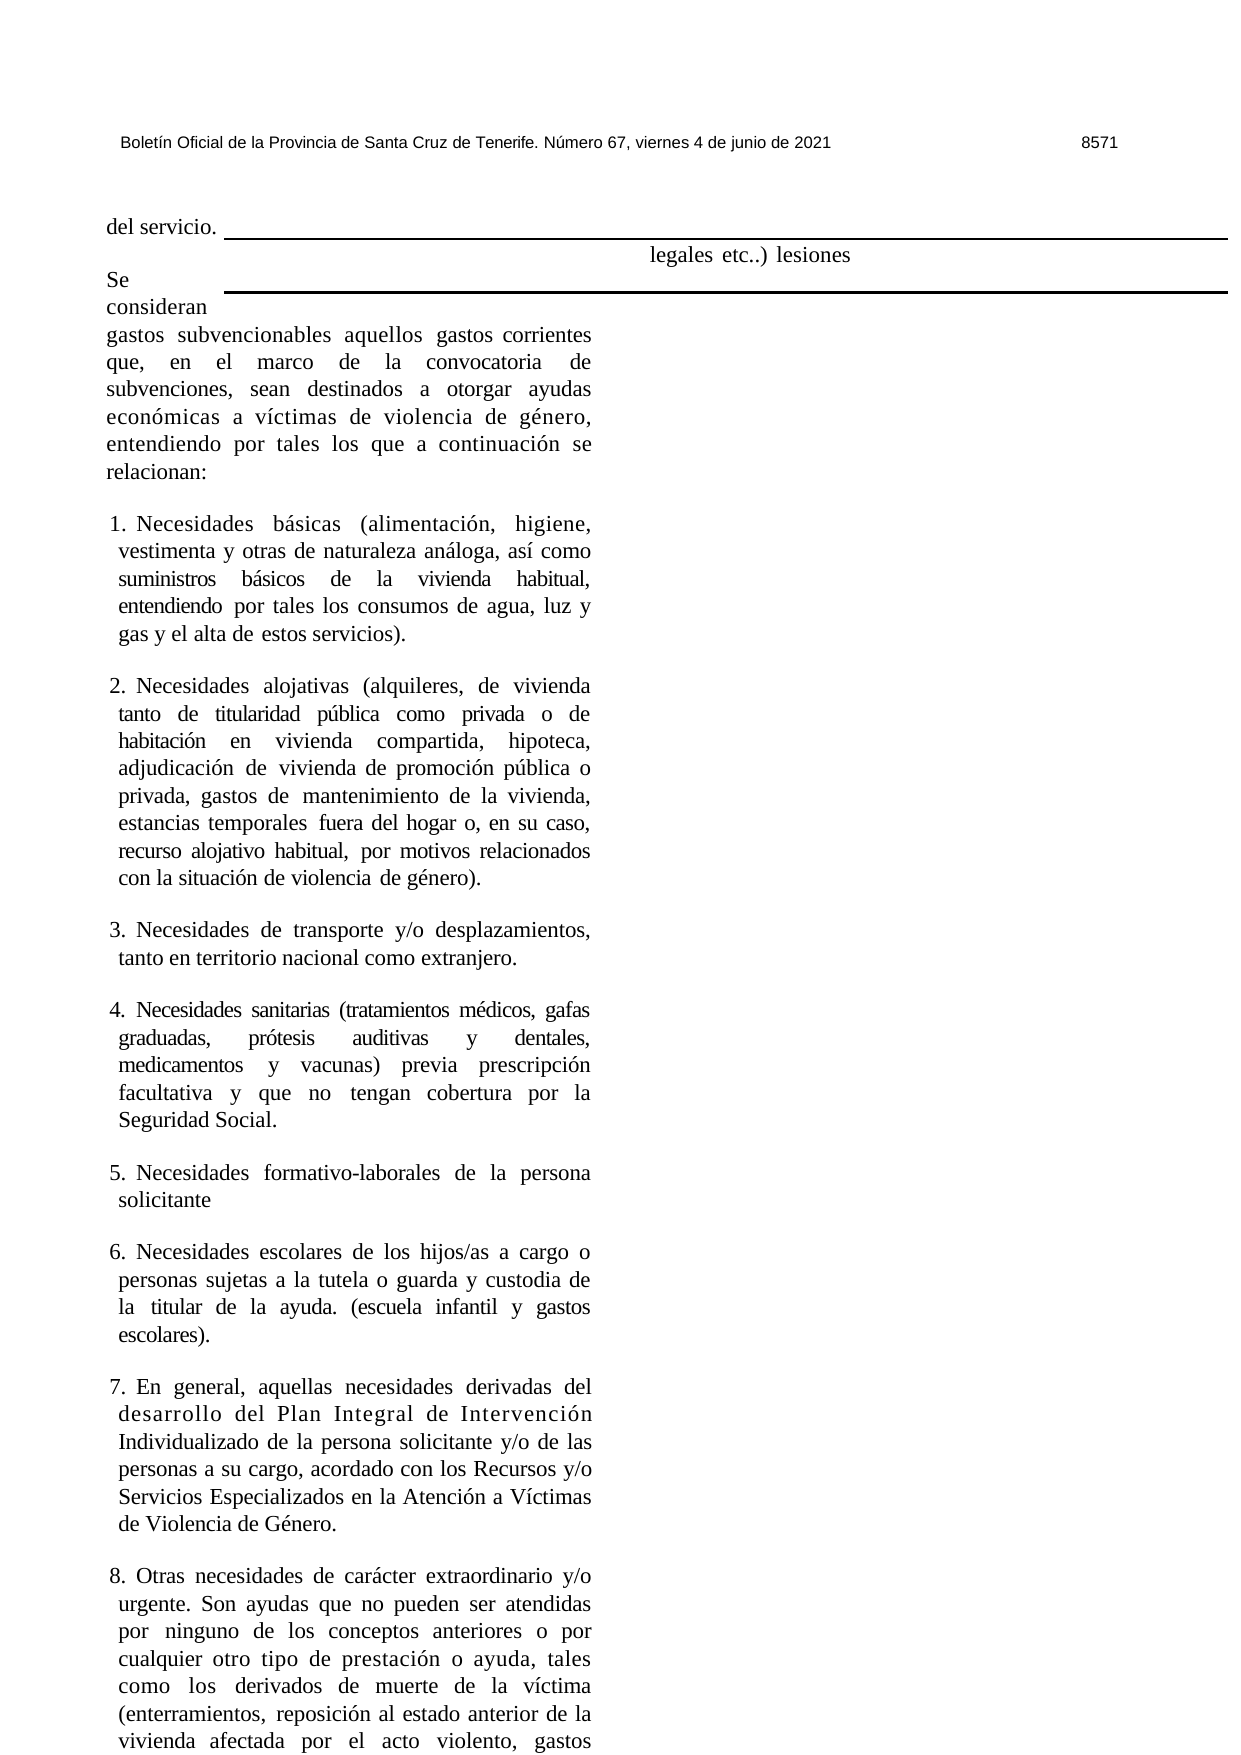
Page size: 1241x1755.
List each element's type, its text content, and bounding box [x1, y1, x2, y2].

list legales etc..) lesiones [638, 240, 1136, 268]
list Necesidades básicas (alimentación, higiene, vestimenta y otras de naturaleza análoga, así como suministros básicos de la vivienda habitual, entendiendo por tales los consumos de agua, luz y gas y el alta de estos servicios). [106, 510, 591, 646]
list Necesidades escolares de los hijos/as a cargo o personas sujetas a la tutela o guarda y custodia de la titular de la ayuda. (escuela infantil y gastos escolares). [106, 1238, 591, 1347]
text Se consideran gastos subvencionables aquellos gastos corrientes que, en el marco de la convocatoria de subvenciones, sean destinados a otorgar ayudas económicas a víctimas de violencia de género, entendiendo por tales los que a continuación se relacionan: [106, 266, 592, 484]
list Necesidades alojativas (alquileres, de vivienda tanto de titularidad pública como privada o de habitación en vivienda compartida, hipoteca, adjudicación de vivienda de promoción pública o privada, gastos de mantenimiento de la vivienda, estancias temporales fuera del hogar o, en su caso, recurso alojativo habitual, por motivos relacionados con la situación de violencia de género). [106, 672, 591, 890]
list Necesidades de transporte y/o desplazamientos, tanto en territorio nacional como extranjero. [106, 917, 591, 970]
list [638, 213, 1136, 238]
list Otras necesidades de carácter extraordinario y/o urgente. Son ayudas que no pueden ser atendidas por ninguno de los conceptos anteriores o por cualquier otro tipo de prestación o ayuda, tales como los derivados de muerte de la víctima (enterramientos, reposición al estado anterior de la vivienda afectada por el acto violento, gastos [106, 1563, 591, 1753]
list En general, aquellas necesidades derivadas del desarrollo del Plan Integral de Intervención Individualizado de la persona solicitante y/o de las personas a su cargo, acordado con los Recursos y/o Servicios Especializados en la Atención a Víctimas de Violencia de Género. [106, 1373, 592, 1536]
text del servicio. [106, 213, 592, 240]
list Necesidades formativo-laborales de la persona solicitante [106, 1158, 591, 1212]
list Necesidades sanitarias (tratamientos médicos, gafas graduadas, prótesis auditivas y dentales, medicamentos y vacunas) previa prescripción facultativa y que no tengan cobertura por la Seguridad Social. [106, 996, 591, 1132]
